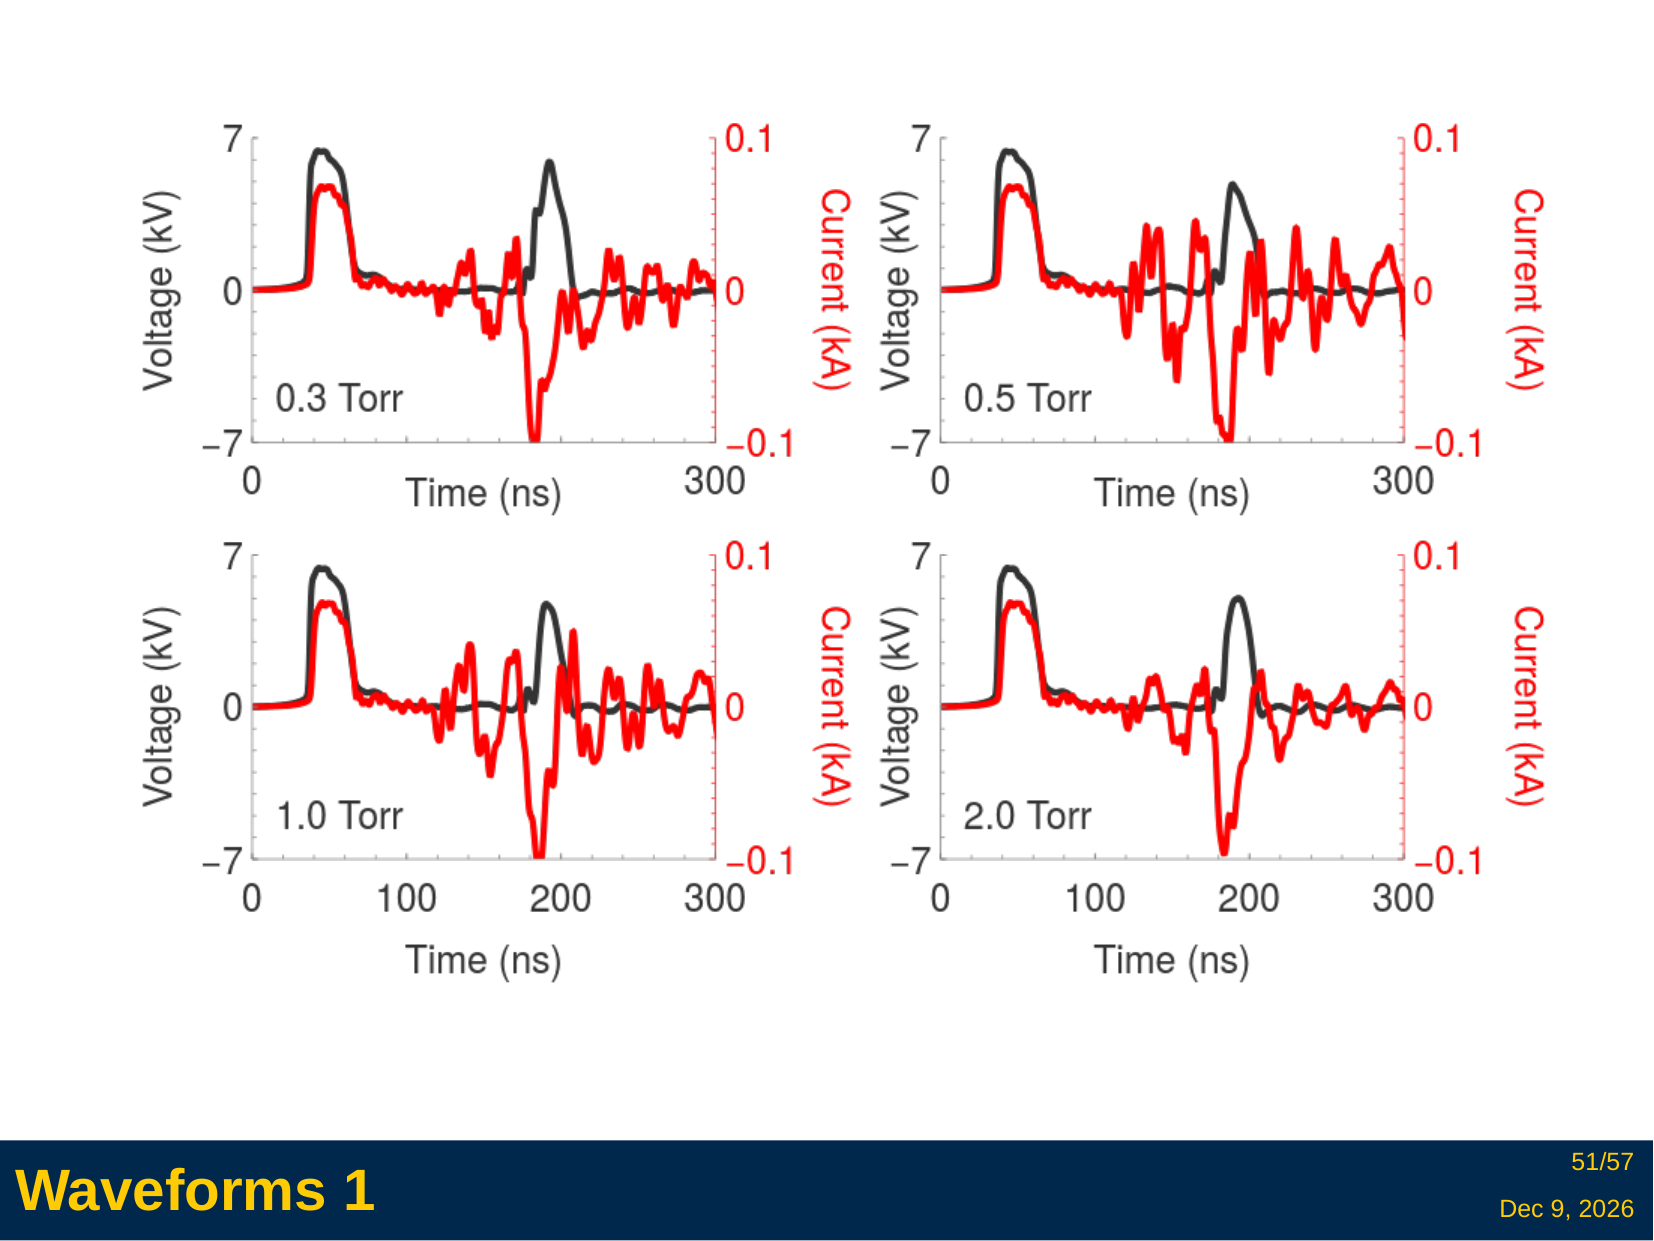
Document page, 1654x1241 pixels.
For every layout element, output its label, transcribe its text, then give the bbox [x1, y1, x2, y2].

picture [77, 89, 1566, 1035]
title Waveforms 1 [14, 1140, 1380, 1241]
